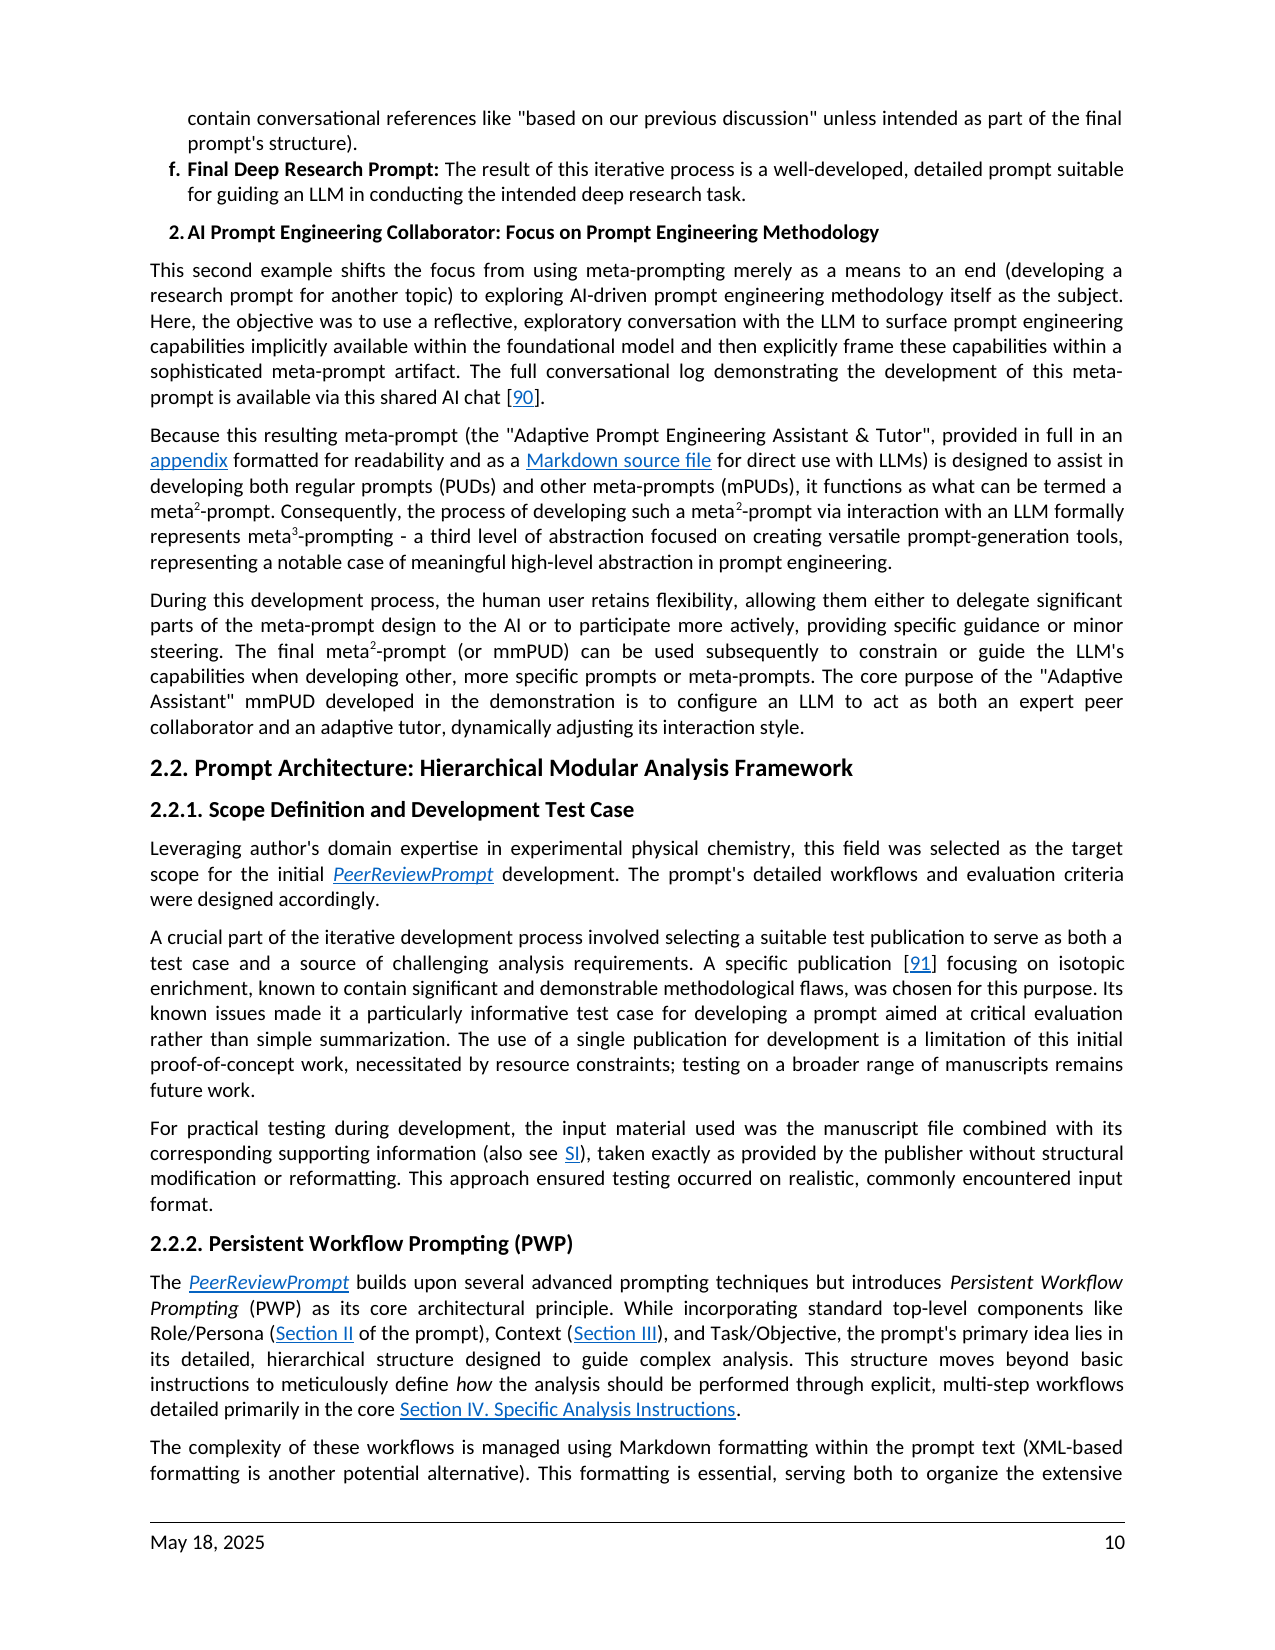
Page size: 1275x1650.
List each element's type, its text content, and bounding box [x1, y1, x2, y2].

text Because this resulting meta-prompt (the "Adaptive Prompt Engineering Assistant & Tutor", provided in full in an appendix formatted for readability and as a Markdown source file for direct use with LLMs) is designed to assist in developing both regular prompts (PUDs) and other meta-prompts (mPUDs), it functions as what can be termed a meta2-prompt. Consequently, the process of developing such a meta2-prompt via interaction with an LLM formally represents meta3-prompting - a third level of abstraction focused on creating versatile prompt-generation tools, representing a notable case of meaningful high-level abstraction in prompt engineering. [150, 422, 1125, 574]
subtitle Prompt Architecture: Hierarchical Modular Analysis Framework [150, 752, 1125, 783]
text The PeerReviewPrompt builds upon several advanced prompting techniques but introduces Persistent Workflow Prompting (PWP) as its core architectural principle. While incorporating standard top-level components like Role/Persona (Section II of the prompt), Context (Section III), and Task/Objective, the prompt's primary idea lies in its detailed, hierarchical structure designed to guide complex analysis. This structure moves beyond basic instructions to meticulously define how the analysis should be performed through explicit, multi-step workflows detailed primarily in the core Section IV. Specific Analysis Instructions. [150, 1269, 1125, 1422]
list contain conversational references like "based on our previous discussion" unless intended as part of the final prompt's structure). [169, 105, 1125, 156]
text For practical testing during development, the input material used was the manuscript file combined with its corresponding supporting information (also see SI), taken exactly as provided by the publisher without structural modification or reformatting. This approach ensured testing occurred on realistic, commonly encountered input format. [150, 1115, 1125, 1216]
text This second example shifts the focus from using meta-prompting merely as a means to an end (developing a research prompt for another topic) to exploring AI-driven prompt engineering methodology itself as the subject. Here, the objective was to use a reflective, exploratory conversation with the LLM to surface prompt engineering capabilities implicitly available within the foundational model and then explicitly frame these capabilities within a sophisticated meta-prompt artifact. The full conversational log demonstrating the development of this meta-prompt is available via this shared AI chat [90]. [150, 257, 1125, 409]
text The complexity of these workflows is managed using Markdown formatting within the prompt text (XML-based formatting is another potential alternative). This formatting is essential, serving both to organize the extensive [150, 1434, 1125, 1485]
text Leveraging author's domain expertise in experimental physical chemistry, this field was selected as the target scope for the initial PeerReviewPrompt development. The prompt's detailed workflows and evaluation criteria were designed accordingly. [150, 836, 1125, 912]
list Final Deep Research Prompt: The result of this iterative process is a well-developed, detailed prompt suitable for guiding an LLM in conducting the intended deep research task. [169, 156, 1125, 207]
text During this development process, the human user retains flexibility, allowing them either to delegate significant parts of the meta-prompt design to the AI or to participate more actively, providing specific guidance or minor steering. The final meta2-prompt (or mmPUD) can be used subsequently to constrain or guide the LLM's capabilities when developing other, more specific prompts or meta-prompts. The core purpose of the "Adaptive Assistant" mmPUD developed in the demonstration is to configure an LLM to act as both an expert peer collaborator and an adaptive tutor, dynamically adjusting its interaction style. [150, 587, 1125, 739]
subtitle Scope Definition and Development Test Case [150, 795, 1125, 823]
subtitle Persistent Workflow Prompting (PWP) [150, 1229, 1125, 1257]
text A crucial part of the iterative development process involved selecting a suitable test publication to serve as both a test case and a source of challenging analysis requirements. A specific publication [91] focusing on isotopic enrichment, known to contain significant and demonstrable methodological flaws, was chosen for this purpose. Its known issues made it a particularly informative test case for developing a prompt aimed at critical evaluation rather than simple summarization. The use of a single publication for development is a limitation of this initial proof-of-concept work, necessitated by resource constraints; testing on a broader range of manuscripts remains future work. [150, 924, 1125, 1102]
list AI Prompt Engineering Collaborator: Focus on Prompt Engineering Methodology [169, 219, 1125, 244]
